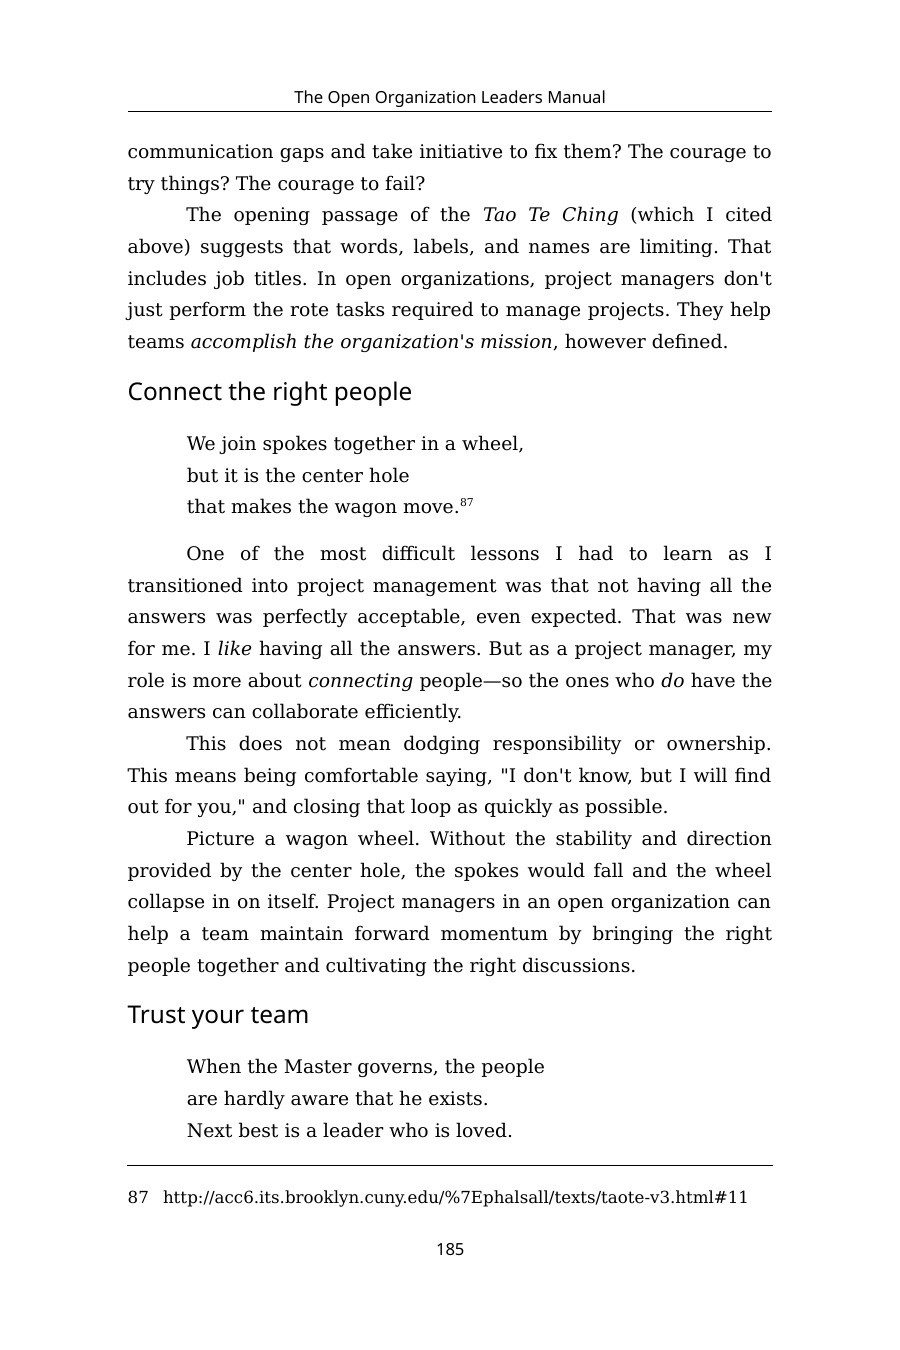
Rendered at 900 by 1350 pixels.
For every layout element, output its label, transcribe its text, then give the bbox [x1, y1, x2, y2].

subtitle Trust your team [127, 1001, 772, 1029]
text We join spokes together in a wheel, but it is the center hole that makes the wagon move. [187, 433, 713, 518]
text When the Master governs, the people are hardly aware that he exists. Next best is a leader who is loved. [187, 1056, 713, 1142]
text This does not mean dodging responsibility or ownership. This means being comfortable saying, "I don't know, but I will find out for you," and closing that loop as quickly as possible. [127, 733, 772, 818]
text Picture a wagon wheel. Without the stability and direction provided by the center hole, the spokes would fall and the wheel collapse in on itself. Project managers in an open organization can help a team maintain forward momentum by bringing the right people together and cultivating the right discussions. [127, 828, 772, 976]
text http://acc6.its.brooklyn.cuny.edu/%7Ephalsall/texts/taote-v3.html#11 [127, 1188, 772, 1207]
text communication gaps and take initiative to fix them? The courage to try things? The courage to fail? [127, 141, 772, 194]
subtitle Connect the right people [127, 378, 772, 406]
text One of the most difficult lessons I had to learn as I transitioned into project management was that not having all the answers was perfectly acceptable, even expected. That was new for me. I like having all the answers. But as a project manager, my role is more about connecting people—so the ones who do have the answers can collaborate efficiently. [127, 543, 772, 723]
text The opening passage of the Tao Te Ching (which I cited above) suggests that words, labels, and names are limiting. That includes job titles. In open organizations, project managers don't just perform the rote tasks required to manage projects. They help teams accomplish the organization's mission, however defined. [127, 204, 772, 353]
